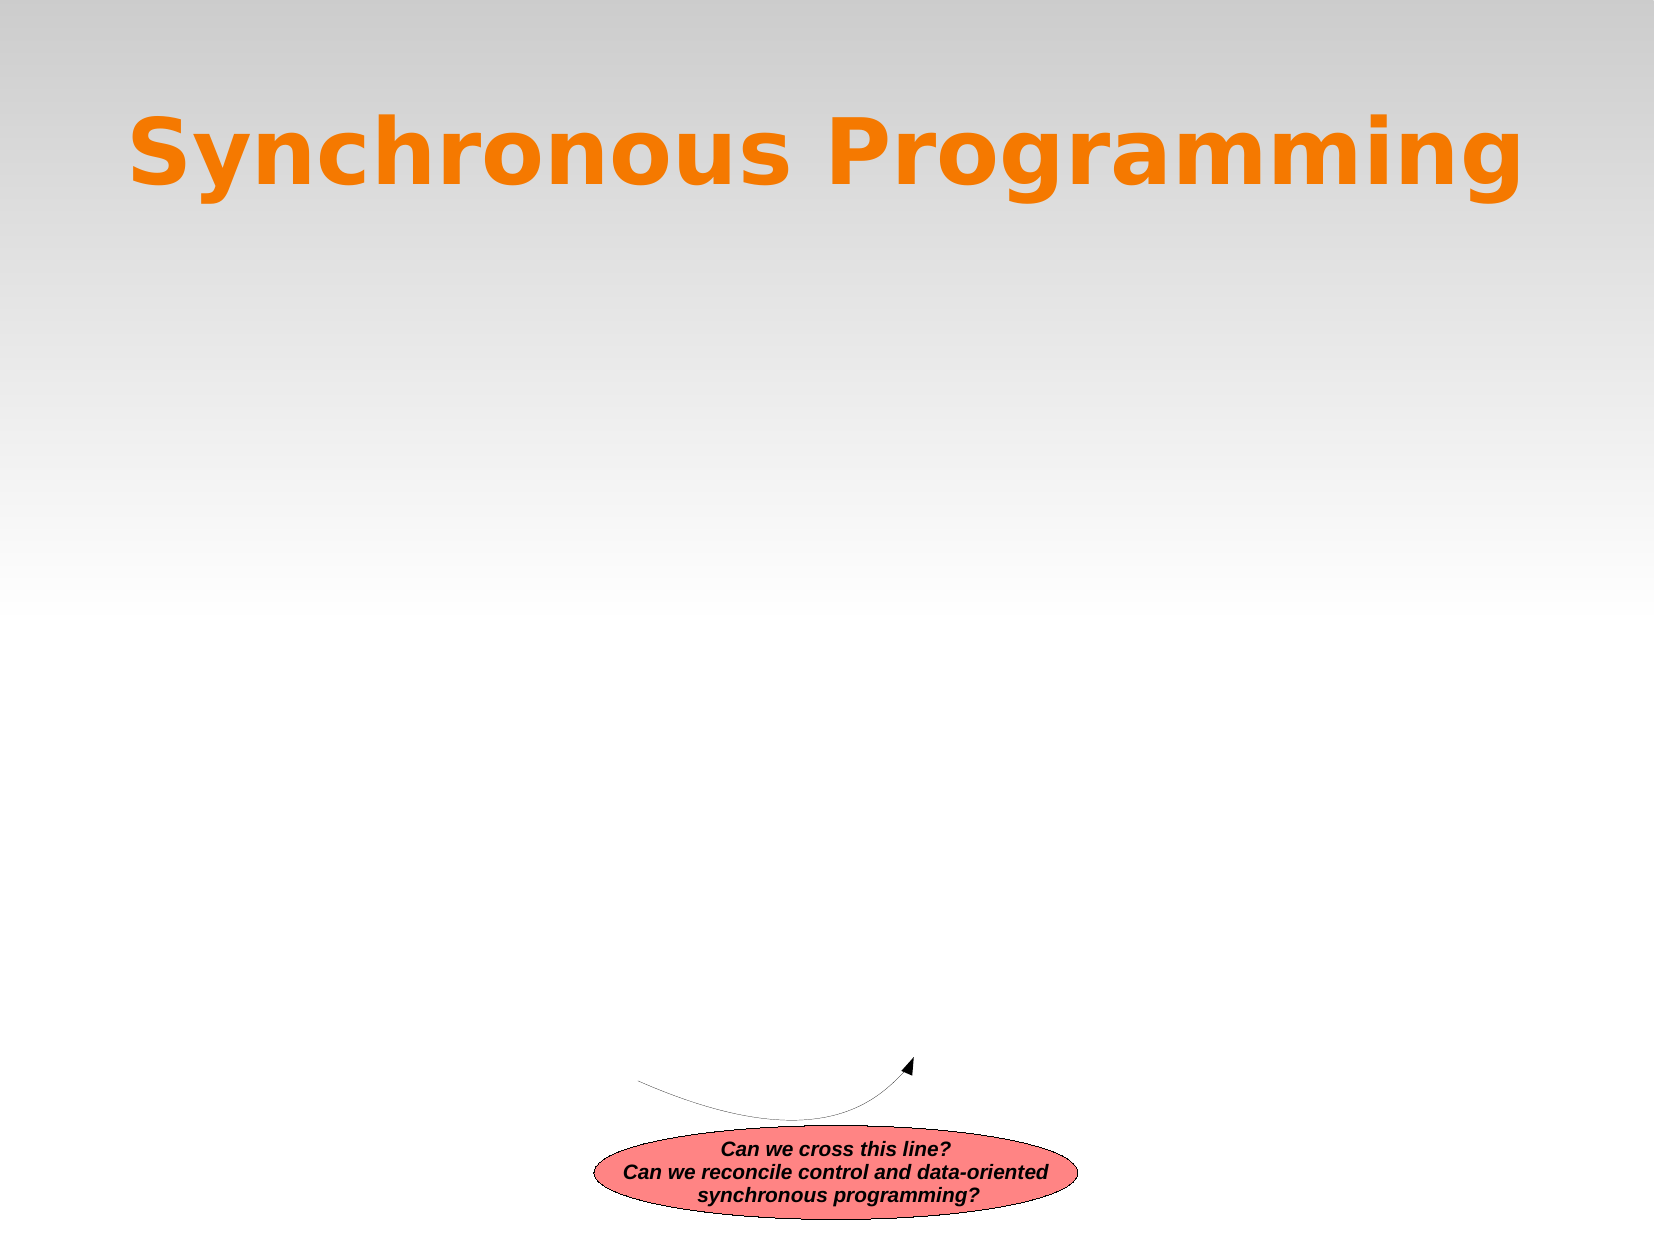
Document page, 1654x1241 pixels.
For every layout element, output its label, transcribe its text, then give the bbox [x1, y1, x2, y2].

text_box Can we cross this line? Can we reconcile control and data-oriented synchronous programming? [593, 1125, 1078, 1220]
picture [174, 248, 1476, 1093]
title Synchronous Programming [82, 49, 1571, 257]
